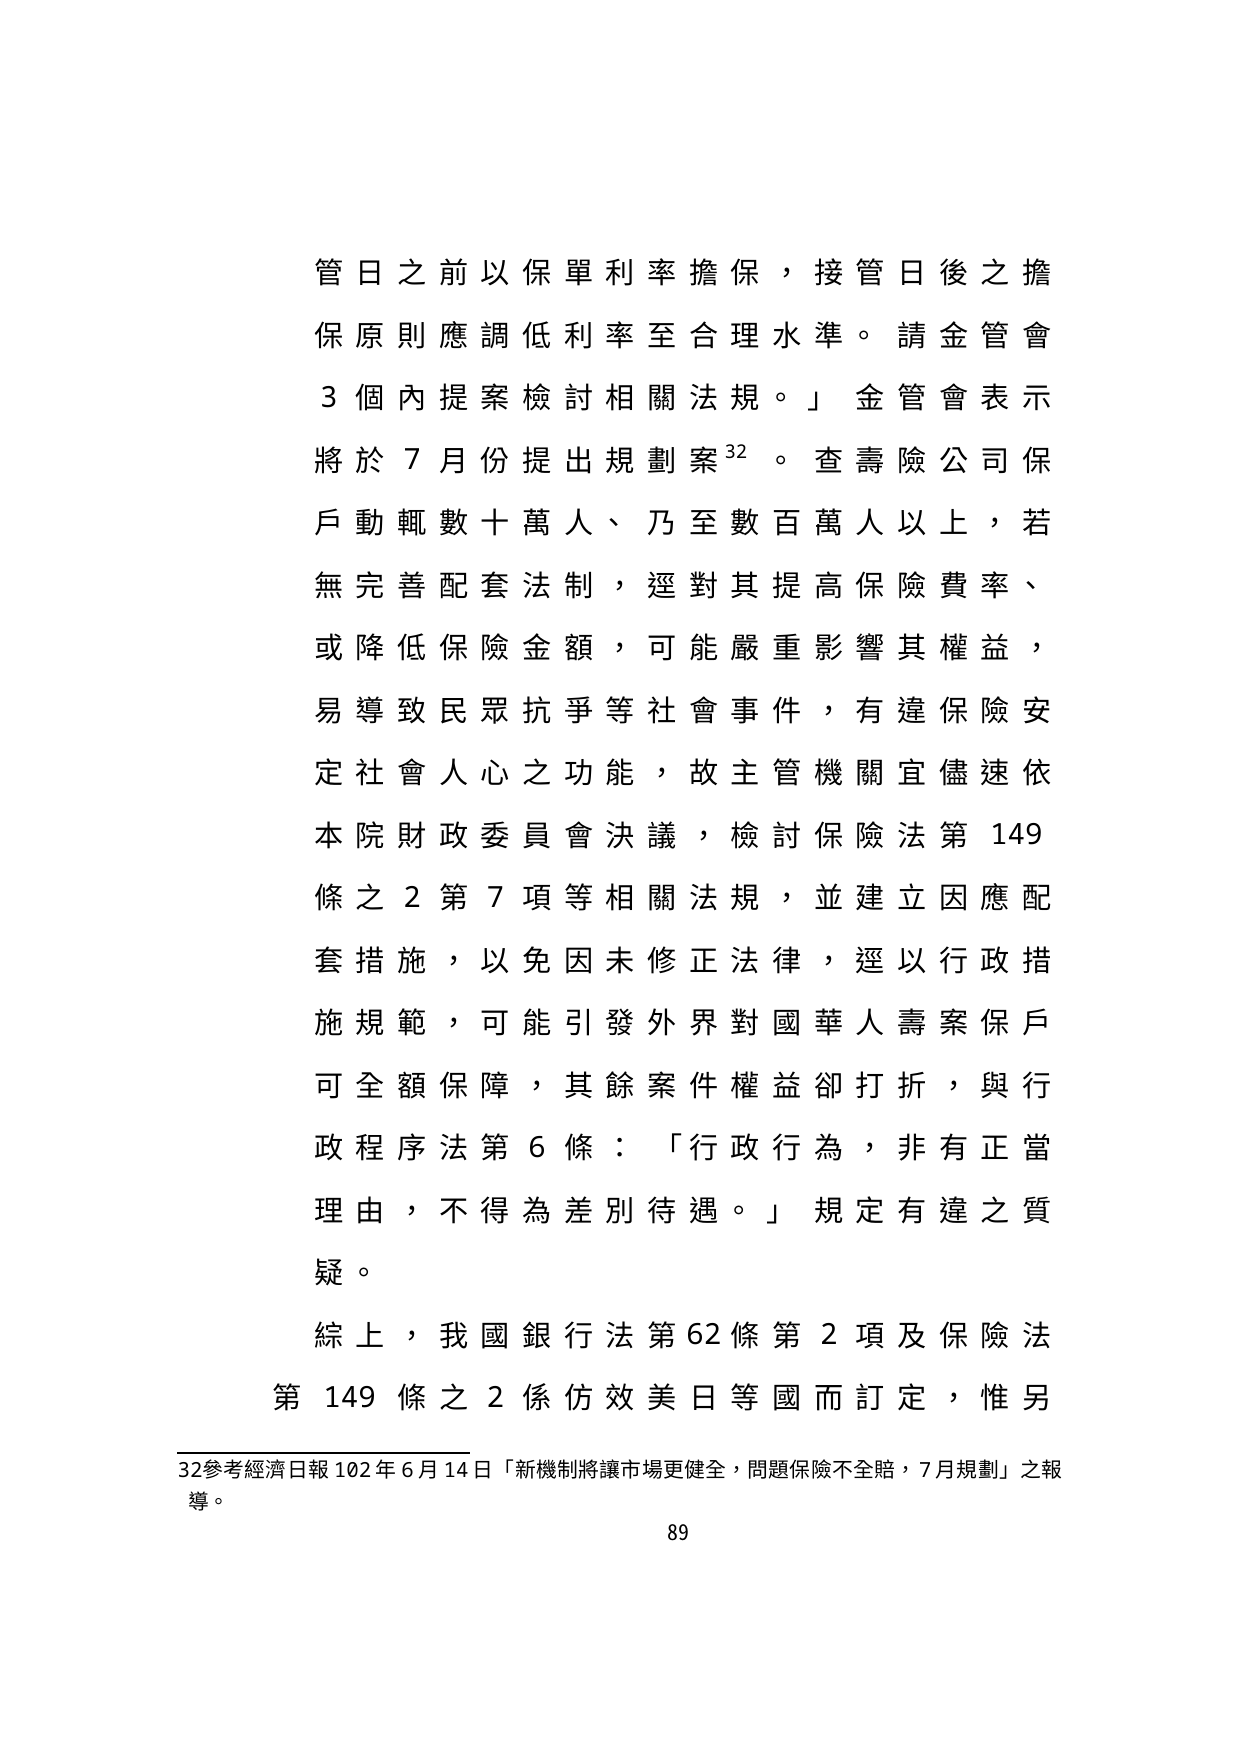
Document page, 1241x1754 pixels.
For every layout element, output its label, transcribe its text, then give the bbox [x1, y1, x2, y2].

text 參考經濟日報102年6月14日「新機制將讓市場更健全，問題保險不全賠，7月規劃」之報導。 [177, 1453, 1063, 1515]
text 綜上，我國銀行法第62條第2項及保險法第149條之2係仿效美日等國而訂定，惟另 [242, 1292, 1058, 1417]
text 管日之前以保單利率擔保，接管日後之擔保原則應調低利率至合理水準。請金管會3個內提案檢討相關法規。」金管會表示將於7月份提出規劃案。查壽險公司保戶動輒數十萬人、乃至數百萬人以上，若無完善配套法制，逕對其提高保險費率、或降低保險金額，可能嚴重影響其權益，易導致民眾抗爭等社會事件，有違保險安定社會人心之功能，故主管機關宜儘速依本院財政委員會決議，檢討保險法第149條之2第7項等相關法規，並建立因應配套措施，以免因未修正法律，逕以行政措施規範，可能引發外界對國華人壽案保戶可全額保障，其餘案件權益卻打折，與行政程序法第6條：「行政行為，非有正當理由，不得為差別待遇。」規定有違之質疑。 [271, 229, 1058, 1292]
